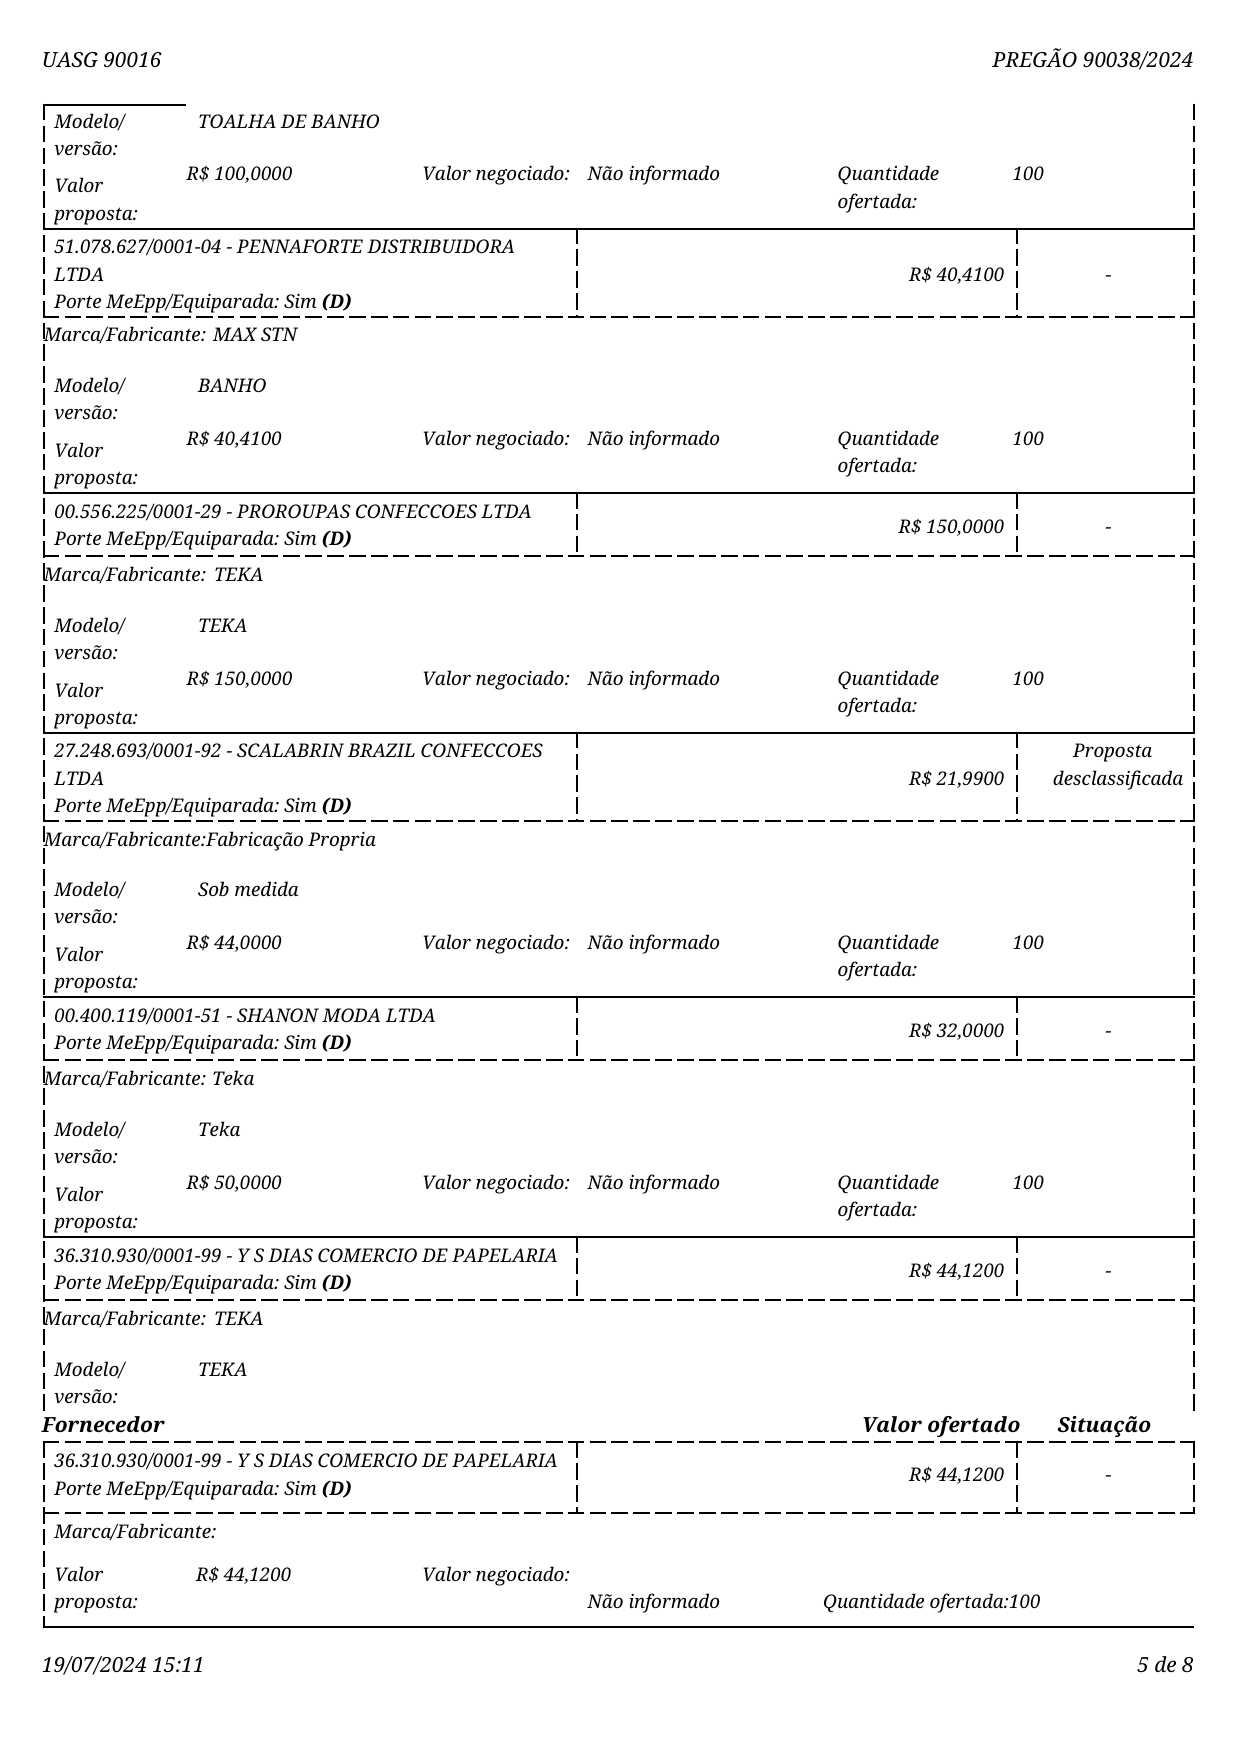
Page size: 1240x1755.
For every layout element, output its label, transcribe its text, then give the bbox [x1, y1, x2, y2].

table_cell [1053, 820, 1194, 872]
table_cell [577, 368, 837, 419]
table_cell Não informado [577, 659, 837, 732]
table_cell Quantidade ofertada: [838, 1163, 1002, 1236]
table_cell Marca/Fabricante: TEKA [44, 1299, 577, 1352]
table_cell Marca/Fabricante: [44, 1512, 577, 1555]
table_cell [838, 104, 1053, 154]
table_cell - [1053, 1238, 1194, 1299]
table_cell [1053, 368, 1194, 419]
table_cell [838, 820, 1053, 872]
table_cell Marca/Fabricante: Fabricação Propria [44, 820, 577, 872]
table_cell [1053, 555, 1194, 608]
table_cell Modelo/versão: Valor proposta: [44, 608, 186, 732]
table_cell [1053, 1163, 1194, 1236]
table_cell [577, 104, 837, 154]
table_cell Marca/Fabricante: Teka [44, 1059, 577, 1112]
table_cell Teka [186, 1112, 577, 1163]
table_cell R$ 44,1200 [838, 1238, 1017, 1299]
table_cell 00.400.119/0001-51 - SHANON MODA LTDA Porte MeEpp/Equiparada: Sim (D) [44, 998, 577, 1059]
table_cell Modelo/versão: [44, 1352, 186, 1411]
table_cell Proposta desclassificada [1053, 734, 1194, 820]
table_cell Marca/Fabricante: TEKA [44, 555, 577, 608]
table_cell [1053, 316, 1194, 368]
table_header [577, 1441, 787, 1512]
table_cell [1053, 1059, 1194, 1112]
table_cell Marca/Fabricante: MAX STN [44, 316, 577, 368]
table_cell [1053, 873, 1194, 923]
table_cell Quantidade ofertada: [838, 659, 1002, 732]
table_cell Modelo/versão: Valor proposta: [44, 1112, 186, 1236]
table_cell Modelo/versão: Valor proposta: [44, 368, 186, 492]
table_cell BANHO [186, 368, 577, 419]
table_cell Não informado [577, 1163, 837, 1236]
text Fornecedor Valor ofertado Situação [42, 1411, 1196, 1439]
table_cell Não informado [577, 1512, 787, 1626]
table_cell Sob medida [186, 873, 577, 923]
table_cell [838, 1059, 1053, 1112]
table_cell 51.078.627/0001-04 - PENNAFORTE DISTRIBUIDORA LTDA Porte MeEpp/Equiparada: Sim (D) [44, 230, 577, 316]
table_cell R$ 40,4100 Valor negociado: [186, 419, 577, 492]
table_cell Não informado [577, 154, 837, 227]
table_cell [1017, 734, 1053, 820]
table_cell [577, 820, 837, 872]
table_cell Quantidade ofertada: [838, 923, 1002, 996]
table_cell [838, 1352, 1053, 1411]
table_cell [838, 368, 1053, 419]
table_cell 100 [1002, 154, 1053, 227]
table_cell 100 [1002, 659, 1053, 732]
table_cell TEKA [186, 1352, 577, 1411]
table_cell 36.310.930/0001-99 - Y S DIAS COMERCIO DE PAPELARIA Porte MeEpp/Equiparada: Sim (D) [44, 1238, 577, 1299]
table_cell [838, 608, 1053, 658]
table_cell [577, 1299, 837, 1352]
table_cell TOALHA DE BANHO [186, 104, 577, 154]
table_cell Modelo/versão: Valor proposta: [44, 106, 186, 227]
table_cell - [1053, 998, 1194, 1059]
table_cell [1053, 104, 1194, 154]
table_cell R$ 44,1200 Valor negociado: [185, 1555, 577, 1626]
table_cell [577, 230, 837, 316]
table_header 36.310.930/0001-99 - Y S DIAS COMERCIO DE PAPELARIA Porte MeEpp/Equiparada: Sim (D) [44, 1441, 577, 1512]
table_cell [838, 555, 1053, 608]
table_header [1017, 1441, 1068, 1512]
table_cell [577, 873, 837, 923]
table_cell TEKA [186, 608, 577, 658]
table_cell [1053, 154, 1194, 227]
table_cell [577, 1238, 837, 1299]
table_cell 100 [1002, 419, 1053, 492]
table_cell [1053, 923, 1194, 996]
table_cell [1017, 494, 1053, 555]
table_cell [1053, 659, 1194, 732]
table_cell [1053, 419, 1194, 492]
table_cell [1053, 1112, 1194, 1163]
table_cell Quantidade ofertada: 100 [788, 1512, 1068, 1626]
table_cell Não informado [577, 923, 837, 996]
table_cell [577, 1352, 837, 1411]
table_header R$ 44,1200 [788, 1441, 1017, 1512]
table_cell R$ 150,0000 [838, 494, 1017, 555]
table_cell R$ 50,0000 Valor negociado: [186, 1163, 577, 1236]
table_cell [1017, 998, 1053, 1059]
table_cell R$ 32,0000 [838, 998, 1017, 1059]
table_cell R$ 100,0000 Valor negociado: [186, 154, 577, 227]
table_cell [1017, 1238, 1053, 1299]
table_cell [577, 1059, 837, 1112]
table_cell [838, 873, 1053, 923]
table_cell Valor proposta: [44, 1555, 185, 1626]
table_cell R$ 40,4100 [838, 230, 1017, 316]
table_cell 27.248.693/0001-92 - SCALABRIN BRAZIL CONFECCOES LTDA Porte MeEpp/Equiparada: Sim (D) [44, 734, 577, 820]
table_cell [577, 494, 837, 555]
table_cell Quantidade ofertada: [838, 154, 1002, 227]
table_cell [838, 1112, 1053, 1163]
table_cell [838, 316, 1053, 368]
table_cell - [1053, 494, 1194, 555]
table_cell [577, 1112, 837, 1163]
table_cell [1053, 1352, 1194, 1411]
table_cell Modelo/versão: Valor proposta: [44, 873, 186, 996]
table_cell 00.556.225/0001-29 - PROROUPAS CONFECCOES LTDA Porte MeEpp/Equiparada: Sim (D) [44, 494, 577, 555]
table_cell 100 [1002, 1163, 1053, 1236]
table_cell R$ 44,0000 Valor negociado: [186, 923, 577, 996]
table_header - [1068, 1441, 1194, 1512]
table_cell [577, 316, 837, 368]
table_cell [1053, 608, 1194, 658]
table_cell 100 [1002, 923, 1053, 996]
table_cell [1068, 1512, 1194, 1626]
table_cell [577, 998, 837, 1059]
table_cell [1053, 1299, 1194, 1352]
table_cell R$ 150,0000 Valor negociado: [186, 659, 577, 732]
table_cell [577, 608, 837, 658]
table_cell [577, 555, 837, 608]
table_cell Não informado [577, 419, 837, 492]
table_cell - [1053, 230, 1194, 316]
table_cell Quantidade ofertada: [838, 419, 1002, 492]
table_cell R$ 21,9900 [838, 734, 1017, 820]
table_cell [838, 1299, 1053, 1352]
table_cell [1017, 230, 1053, 316]
table_cell [577, 734, 837, 820]
